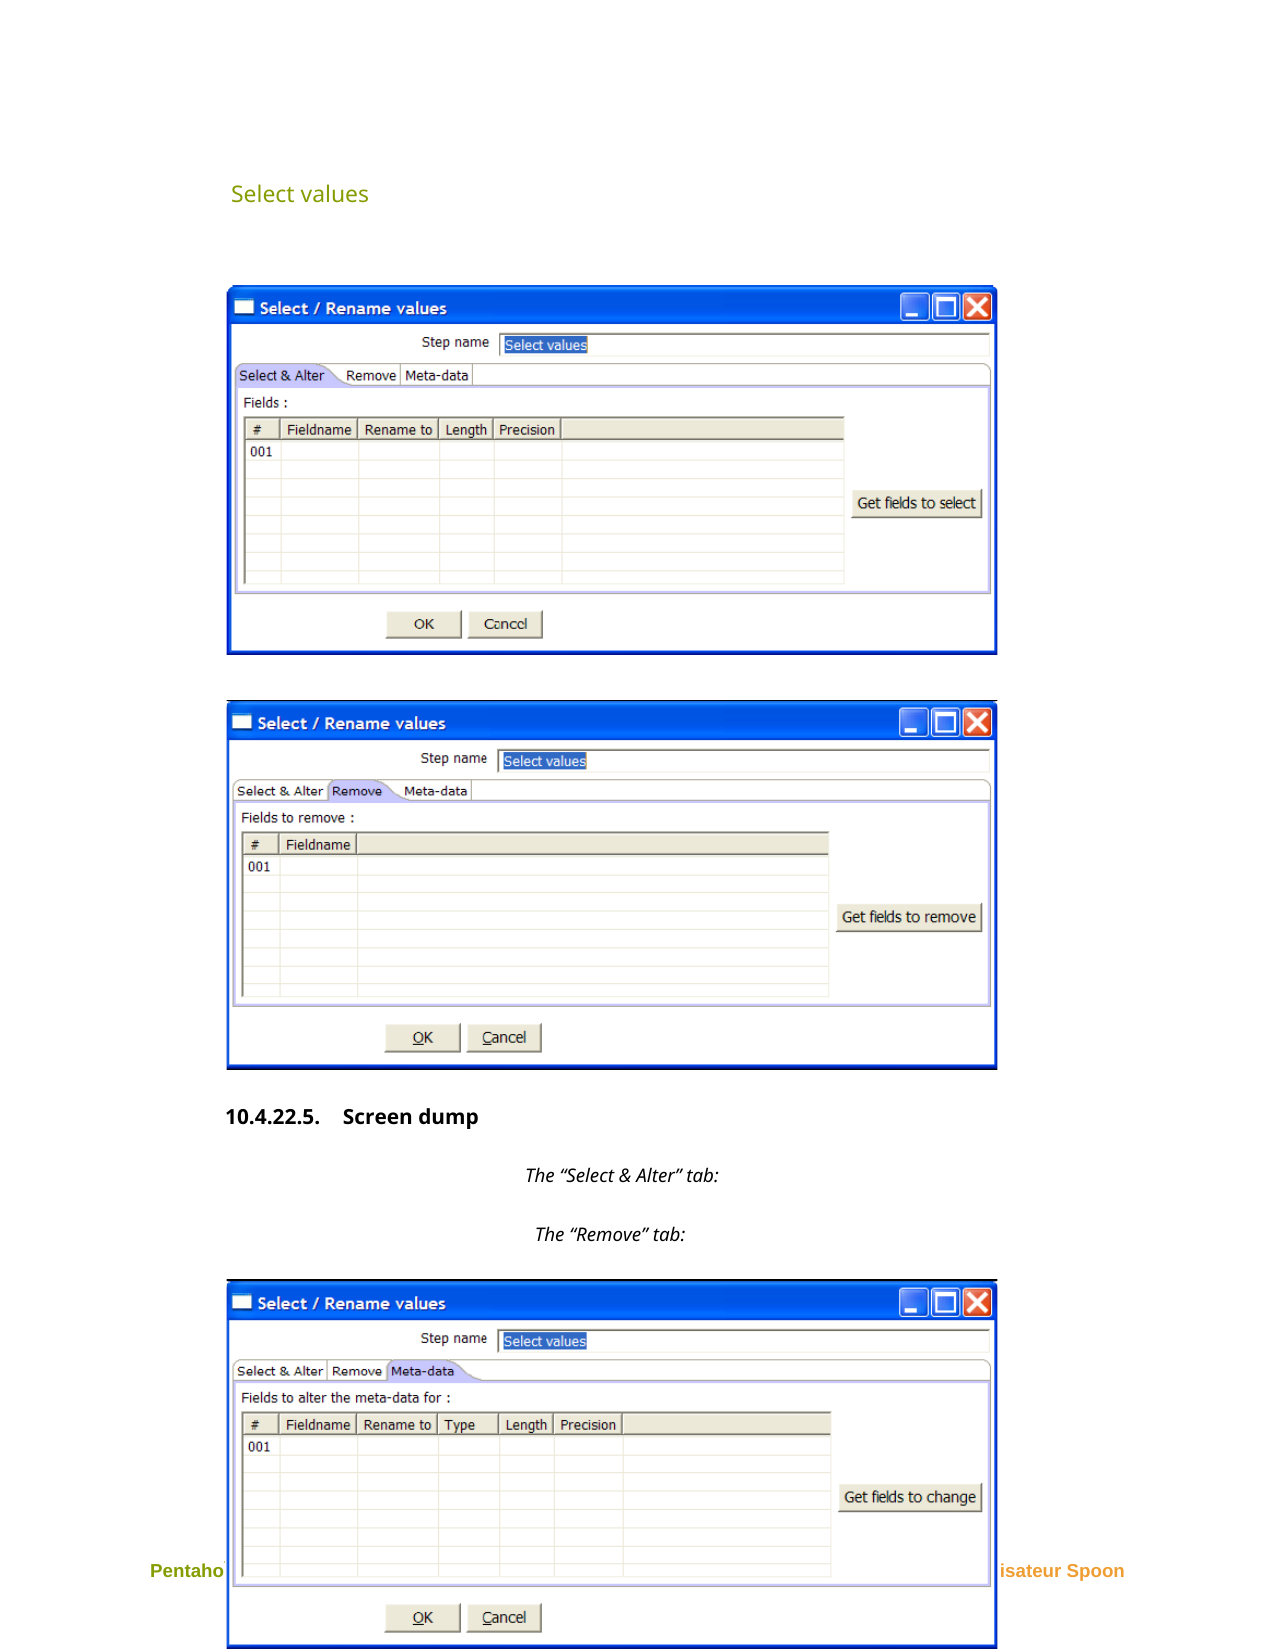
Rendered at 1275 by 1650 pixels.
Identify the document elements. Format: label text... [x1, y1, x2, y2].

text Select values [225, 179, 1125, 209]
text The “Select & Alter” tab: [450, 1159, 1125, 1189]
text The “Remove” tab: [450, 1218, 1125, 1247]
subtitle Screen dump [225, 238, 1125, 1130]
